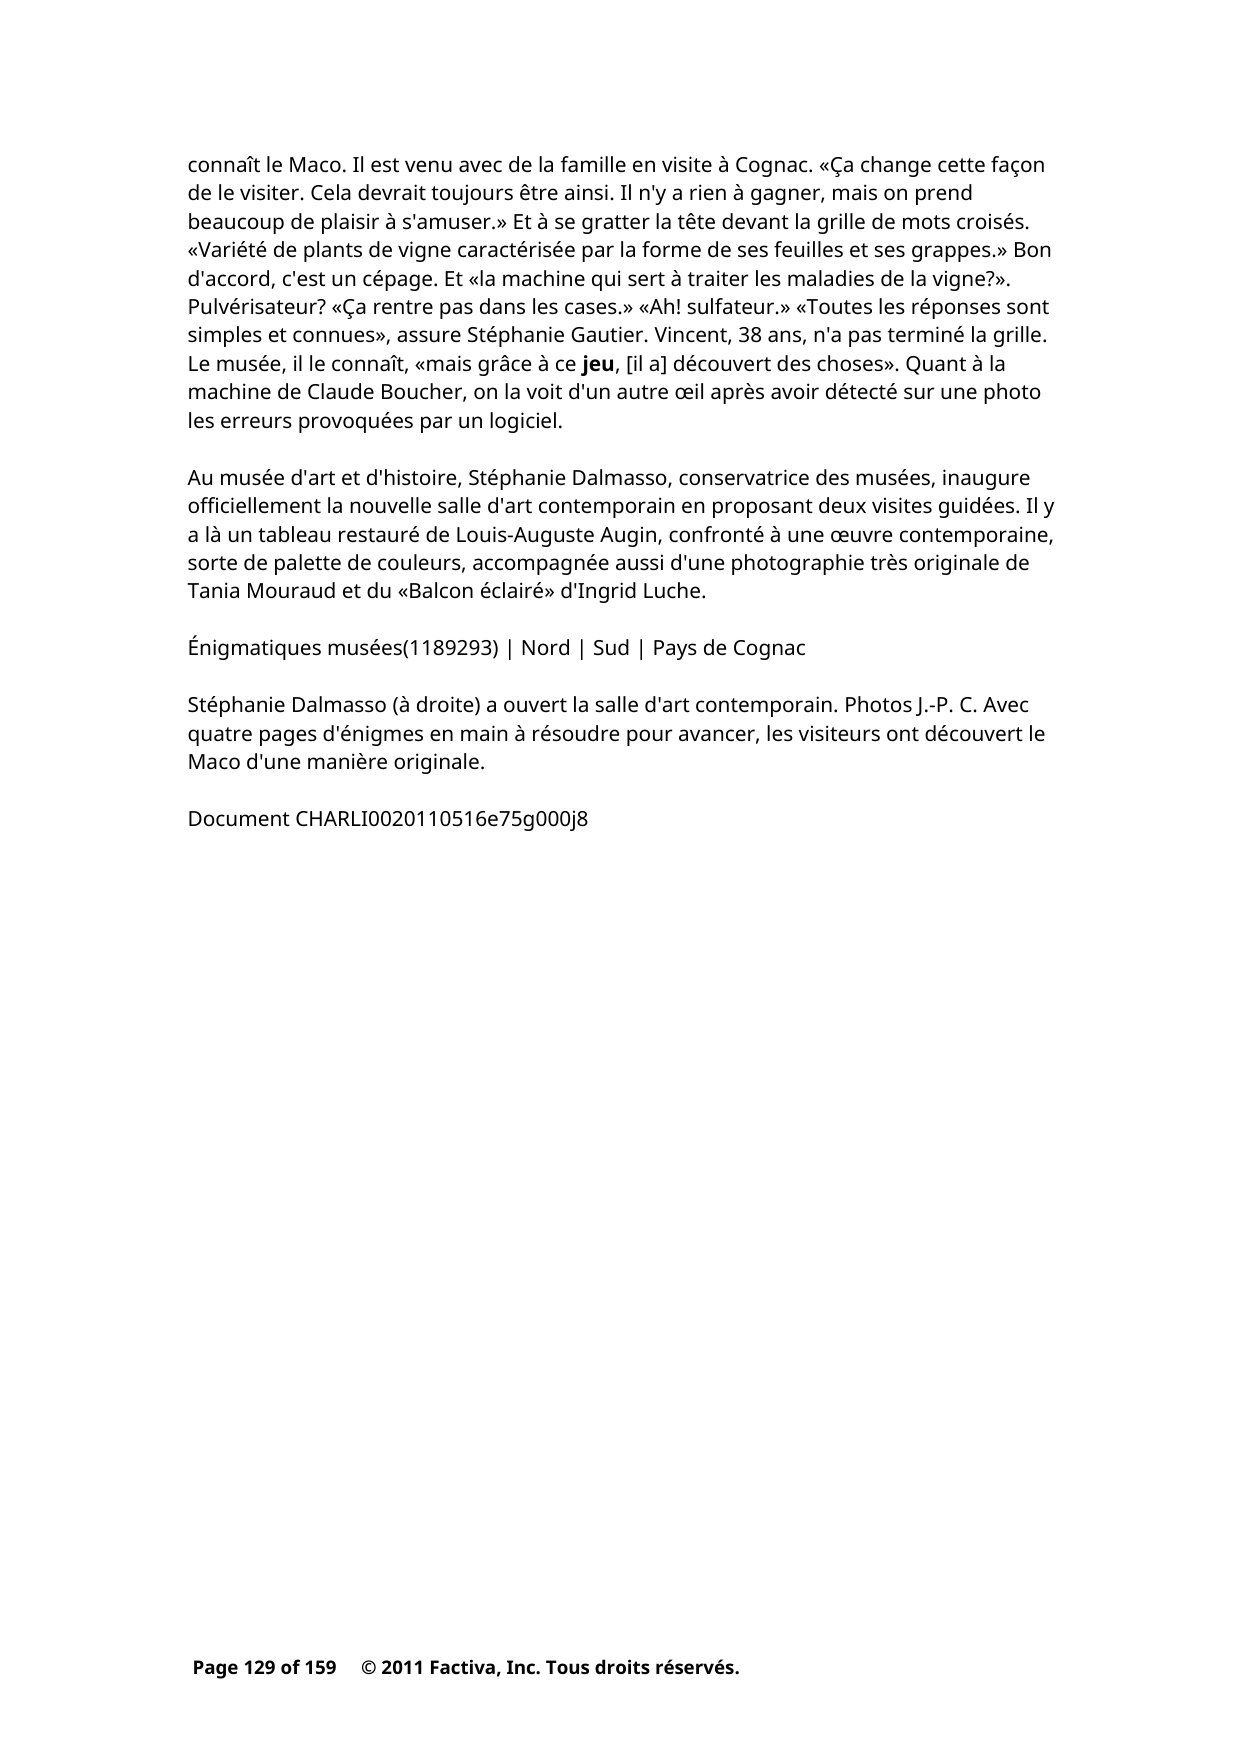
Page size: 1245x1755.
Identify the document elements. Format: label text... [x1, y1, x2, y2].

text Stéphanie Dalmasso (à droite) a ouvert la salle d'art contemporain. Photos J.-P. C. Avec quatre pages d'énigmes en main à résoudre pour avancer, les visiteurs ont découvert le Maco d'une manière originale. [187, 690, 1057, 776]
text connaît le Maco. Il est venu avec de la famille en visite à Cognac. «Ça change cette façon de le visiter. Cela devrait toujours être ainsi. Il n'y a rien à gagner, mais on prend beaucoup de plaisir à s'amuser.» Et à se gratter la tête devant la grille de mots croisés. «Variété de plants de vigne caractérisée par la forme de ses feuilles et ses grappes.» Bon d'accord, c'est un cépage. Et «la machine qui sert à traiter les maladies de la vigne?». Pulvérisateur? «Ça rentre pas dans les cases.» «Ah! sulfateur.» «Toutes les réponses sont simples et connues», assure Stéphanie Gautier. Vincent, 38 ans, n'a pas terminé la grille. Le musée, il le connaît, «mais grâce à ce jeu, [il a] découvert des choses». Quant à la machine de Claude Boucher, on la voit d'un autre œil après avoir détecté sur une photo les erreurs provoquées par un logiciel. [187, 150, 1057, 434]
text Énigmatiques musées(1189293) | Nord | Sud | Pays de Cognac [187, 633, 1057, 662]
text Au musée d'art et d'histoire, Stéphanie Dalmasso, conservatrice des musées, inaugure officiellement la nouvelle salle d'art contemporain en proposant deux visites guidées. Il y a là un tableau restauré de Louis-Auguste Augin, confronté à une œuvre contemporaine, sorte de palette de couleurs, accompagnée aussi d'une photographie très originale de Tania Mouraud et du «Balcon éclairé» d'Ingrid Luche. [187, 463, 1057, 605]
text Document CHARLI0020110516e75g000j8 [187, 804, 1057, 832]
